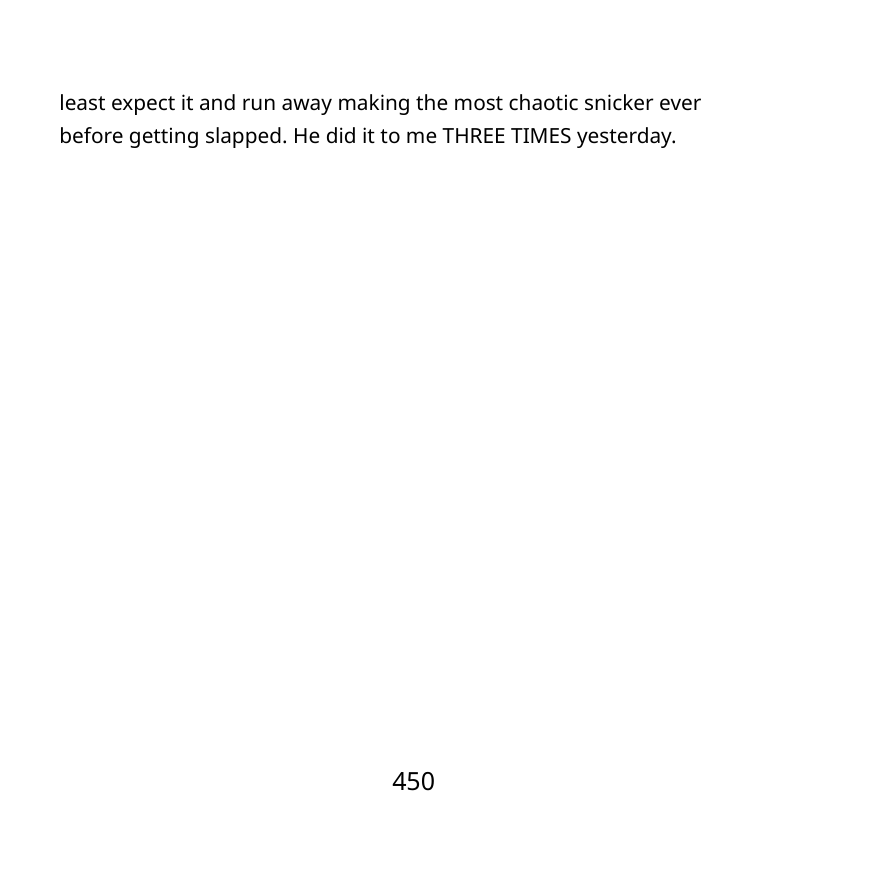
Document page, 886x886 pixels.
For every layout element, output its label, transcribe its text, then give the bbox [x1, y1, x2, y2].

text least expect it and run away making the most chaotic snicker ever before getting slapped. He did it to me THREE TIMES yesterday. [59, 88, 768, 149]
